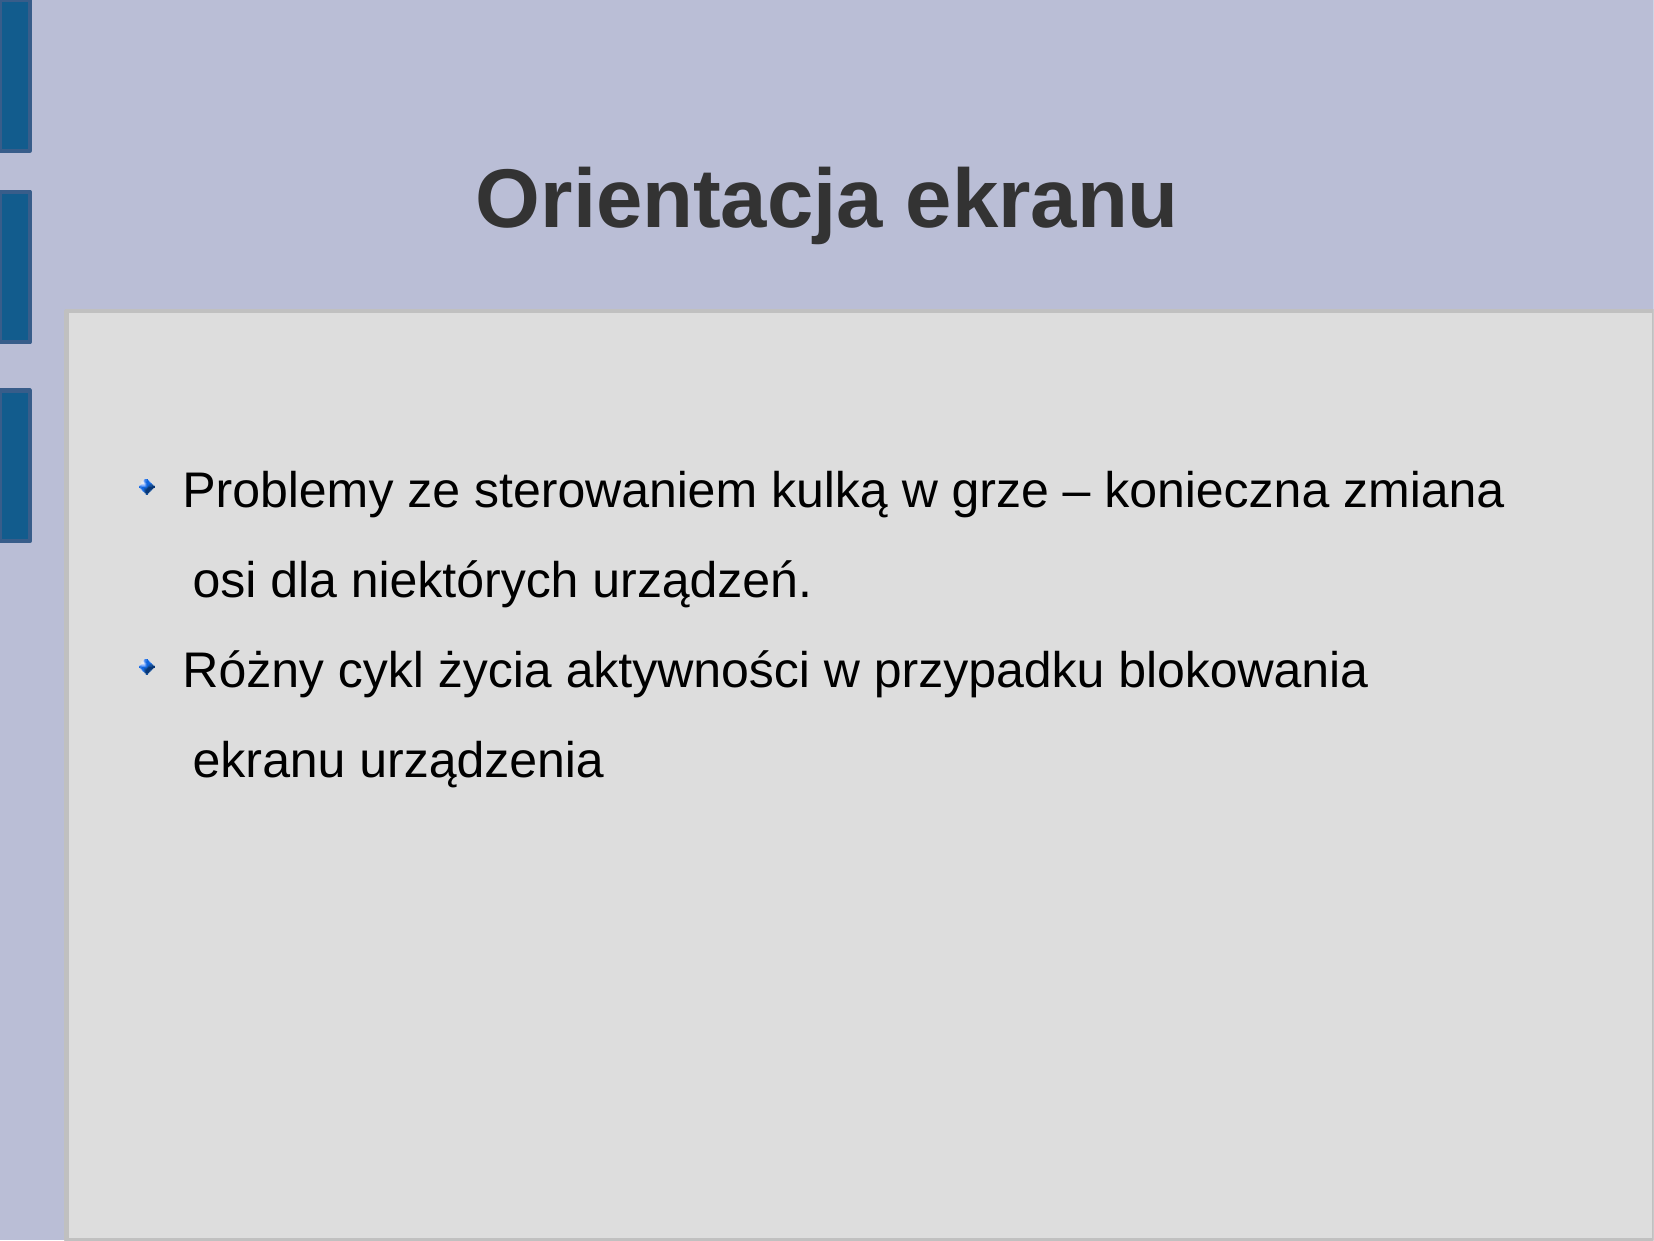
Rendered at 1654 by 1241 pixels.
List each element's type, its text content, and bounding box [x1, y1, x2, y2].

list Problemy ze sterowaniem kulką w grze – konieczna zmiana osi dla niektórych urządzeń. Różny cykl życia aktywności w przypadku blokowania ekranu urządzenia [121, 307, 1534, 1170]
title Orientacja ekranu [121, 91, 1534, 299]
